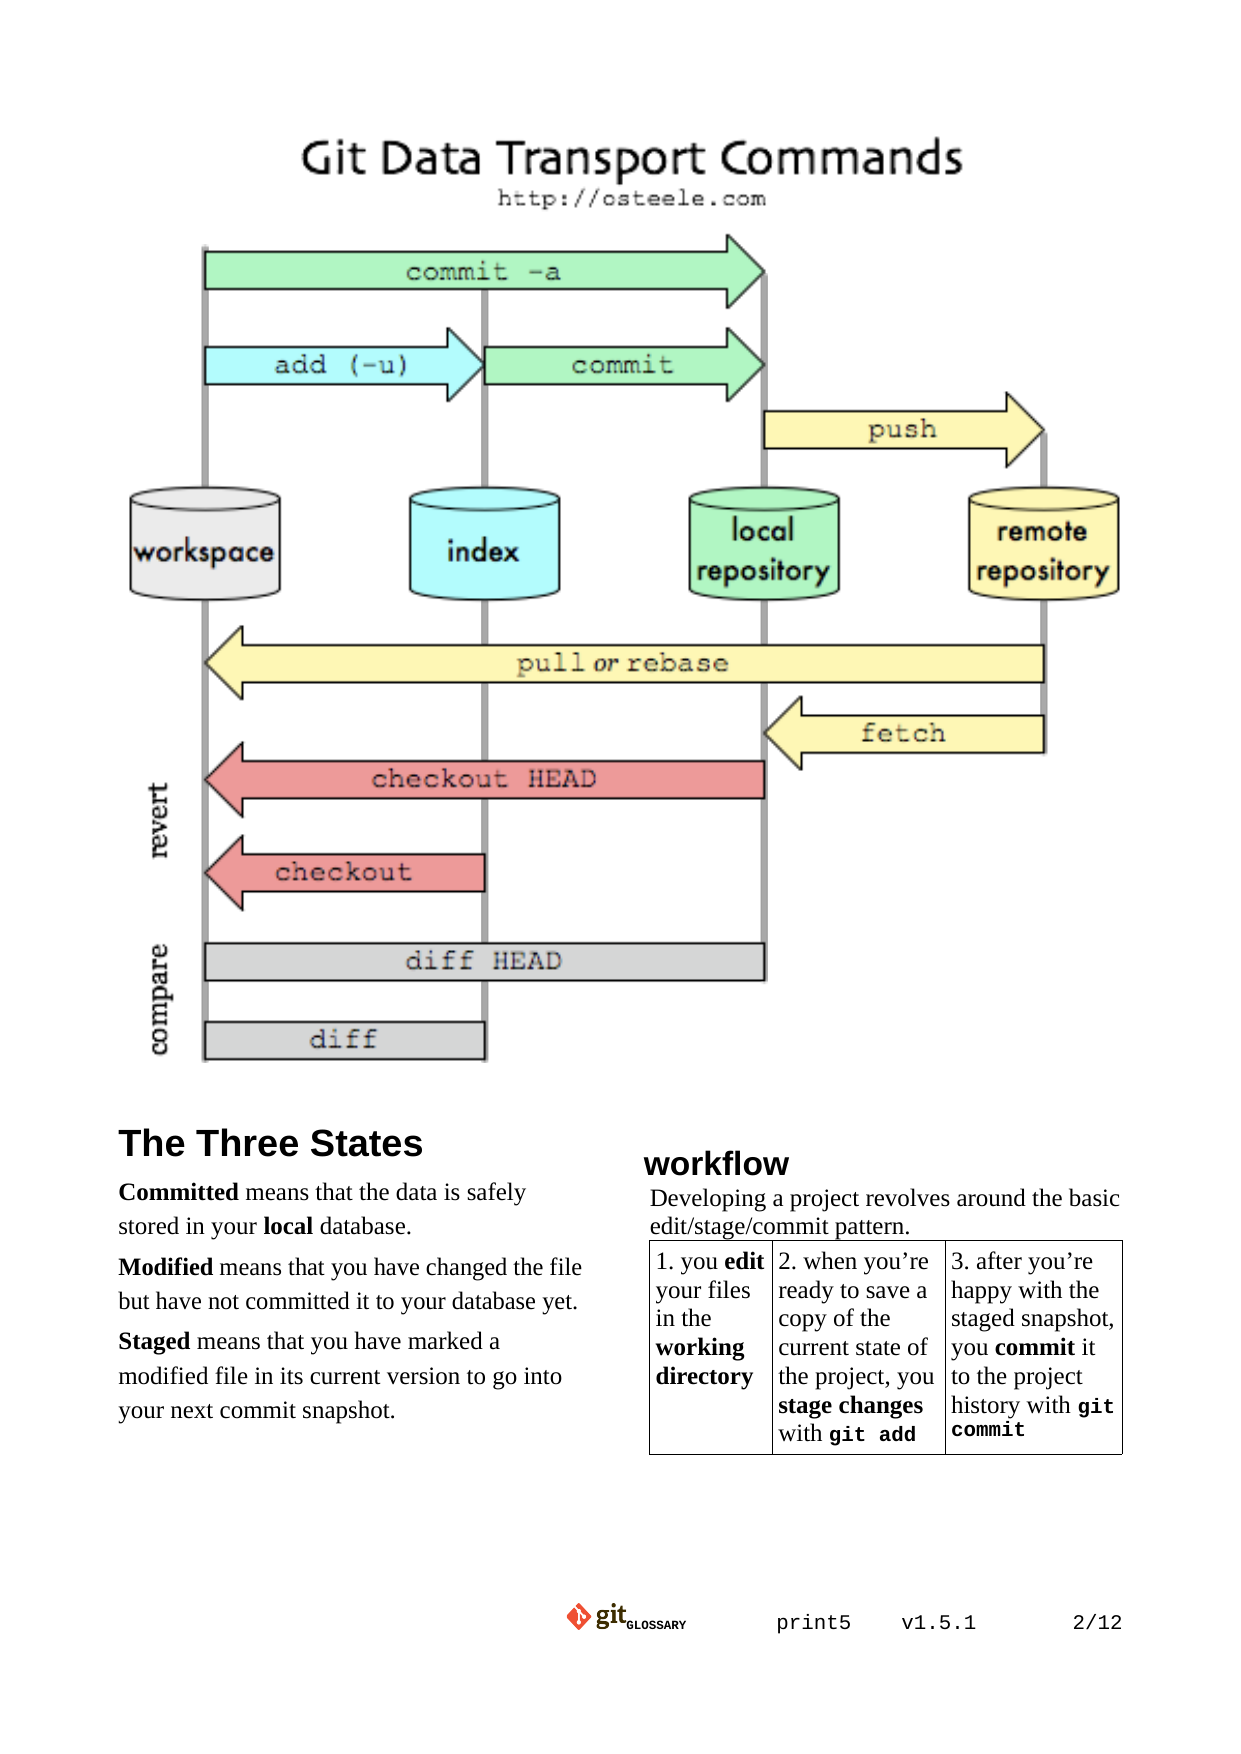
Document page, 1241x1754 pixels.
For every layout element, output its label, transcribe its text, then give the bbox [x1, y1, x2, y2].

text Modified means that you have changed the file but have not committed it to your database yet. [118, 1252, 591, 1315]
table_header 1. you edit your files in the working directory [650, 1241, 772, 1454]
subtitle The Three States [118, 1121, 591, 1164]
text Committed means that the data is safely stored in your local database. [118, 1177, 591, 1240]
picture [126, 125, 1122, 1067]
subtitle workflow [644, 1144, 1122, 1183]
picture [566, 1603, 627, 1630]
text Staged means that you have marked a modified file in its current version to go into your next commit snapshot. [118, 1326, 591, 1424]
table_header 3. after you’re happy with the staged snapshot, you commit it to the project history with git commit [946, 1241, 1122, 1454]
text Developing a project revolves around the basic edit/stage/commit pattern. [649, 1183, 1122, 1240]
table_header 2. when you’re ready to save a copy of the current state of the project, you stage changes with git add [773, 1241, 945, 1454]
